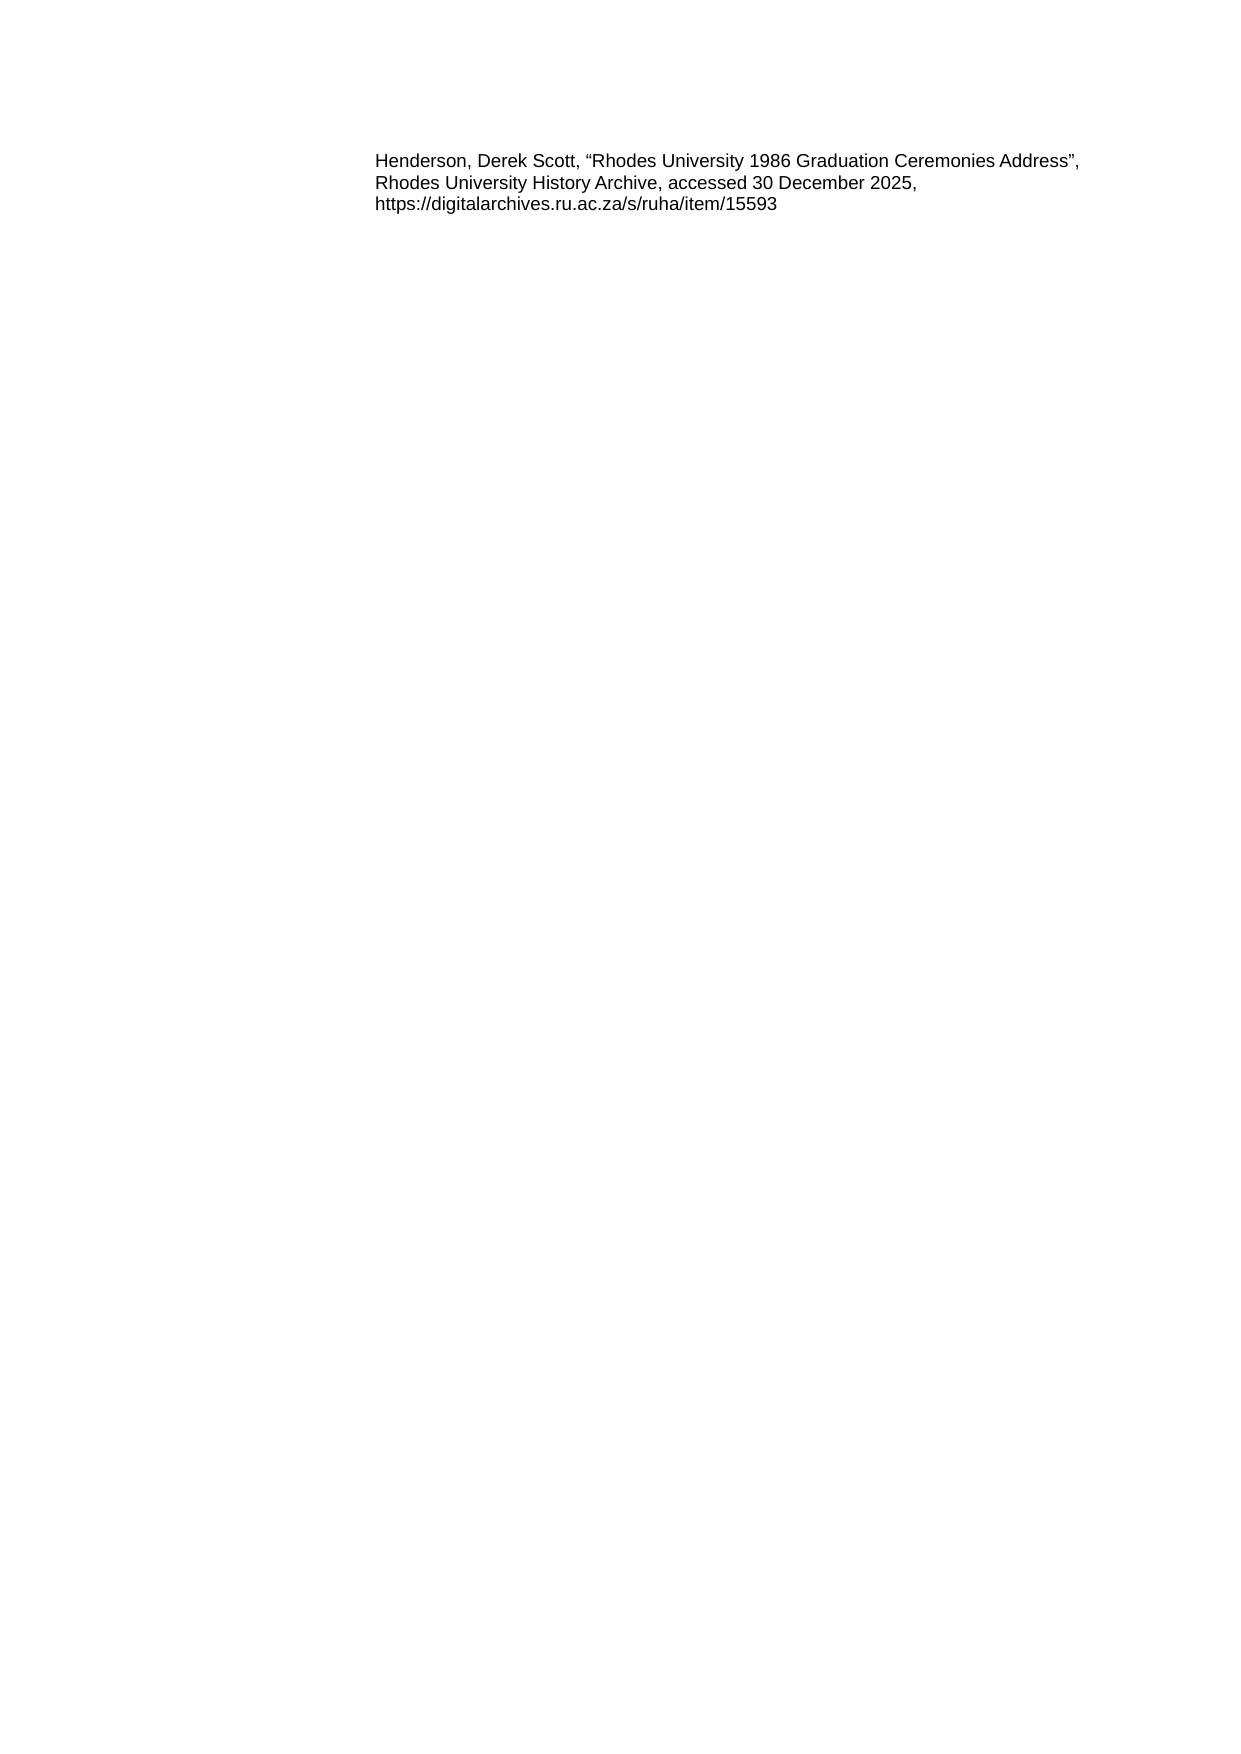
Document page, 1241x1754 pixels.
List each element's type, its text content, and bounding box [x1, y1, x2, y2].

text Henderson, Derek Scott, “Rhodes University 1986 Graduation Ceremonies Address”, Rhodes University History Archive, accessed 30 December 2025, https://digitalarchives.ru.ac.za/s/ruha/item/15593 [375, 150, 1090, 215]
